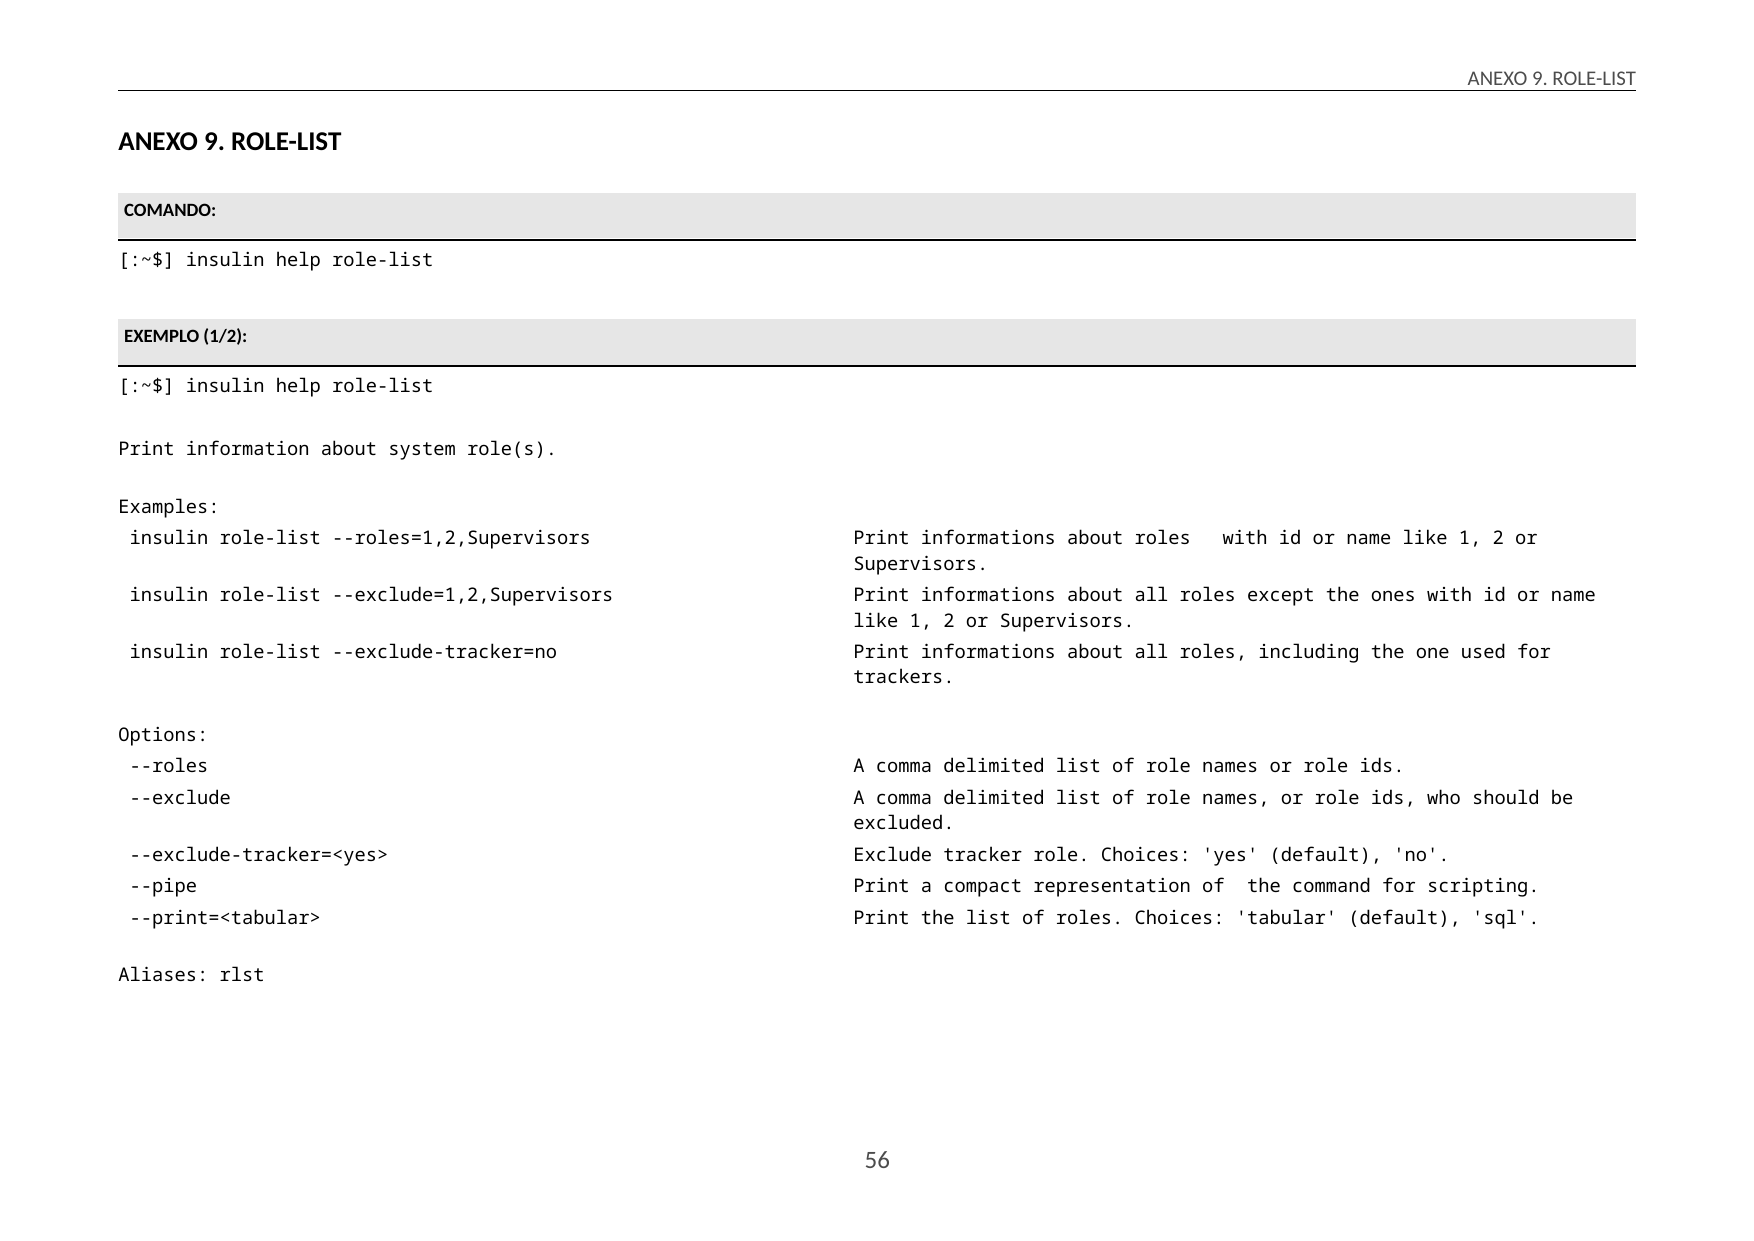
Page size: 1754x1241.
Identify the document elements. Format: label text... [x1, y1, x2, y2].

table_cell [:~$] insulin help role-list [118, 241, 1636, 278]
table_cell insulin role-list --exclude-tracker=no [118, 638, 853, 695]
table_cell Print a compact representation of the command for scripting. [853, 873, 1636, 904]
table_cell Options: [118, 721, 1636, 753]
table_cell Exemplo (1/2): [118, 319, 1636, 365]
table_cell insulin role-list --exclude=1,2,Supervisors [118, 581, 853, 638]
table_header Comando: [118, 193, 1636, 238]
table_cell A comma delimited list of role names, or role ids, who should be excluded. [853, 784, 1636, 841]
table_cell Aliases: rlst [118, 961, 1636, 993]
table_cell A comma delimited list of role names or role ids. [853, 753, 1636, 784]
table_cell Print informations about all roles except the ones with id or name like 1, 2 or Supervisors. [853, 581, 1636, 638]
table_cell --exclude-tracker=<yes> [118, 841, 853, 872]
table_cell --exclude [118, 784, 853, 841]
table_cell Print information about system role(s). [118, 436, 1636, 467]
table_cell [118, 404, 1636, 436]
table_cell Print informations about all roles, including the one used for trackers. [853, 638, 1636, 695]
table_cell --print=<tabular> [118, 904, 853, 935]
table_cell [:~$] insulin help role-list [118, 367, 1636, 404]
table_cell --roles [118, 753, 853, 784]
table_cell [118, 467, 1636, 493]
table_cell Exclude tracker role. Choices: 'yes' (default), 'no'. [853, 841, 1636, 872]
table_cell Examples: [118, 493, 1636, 524]
table_cell [118, 695, 1636, 721]
table_cell insulin role-list --roles=1,2,Supervisors [118, 524, 853, 581]
table_cell [118, 993, 1636, 1027]
table_cell [118, 935, 1636, 961]
table_cell --pipe [118, 873, 853, 904]
subtitle Anexo 9. role-list [118, 124, 1636, 157]
table_cell Print informations about roles with id or name like 1, 2 or Supervisors. [853, 524, 1636, 581]
table_cell [118, 278, 1636, 318]
table_cell Print the list of roles. Choices: 'tabular' (default), 'sql'. [853, 904, 1636, 935]
